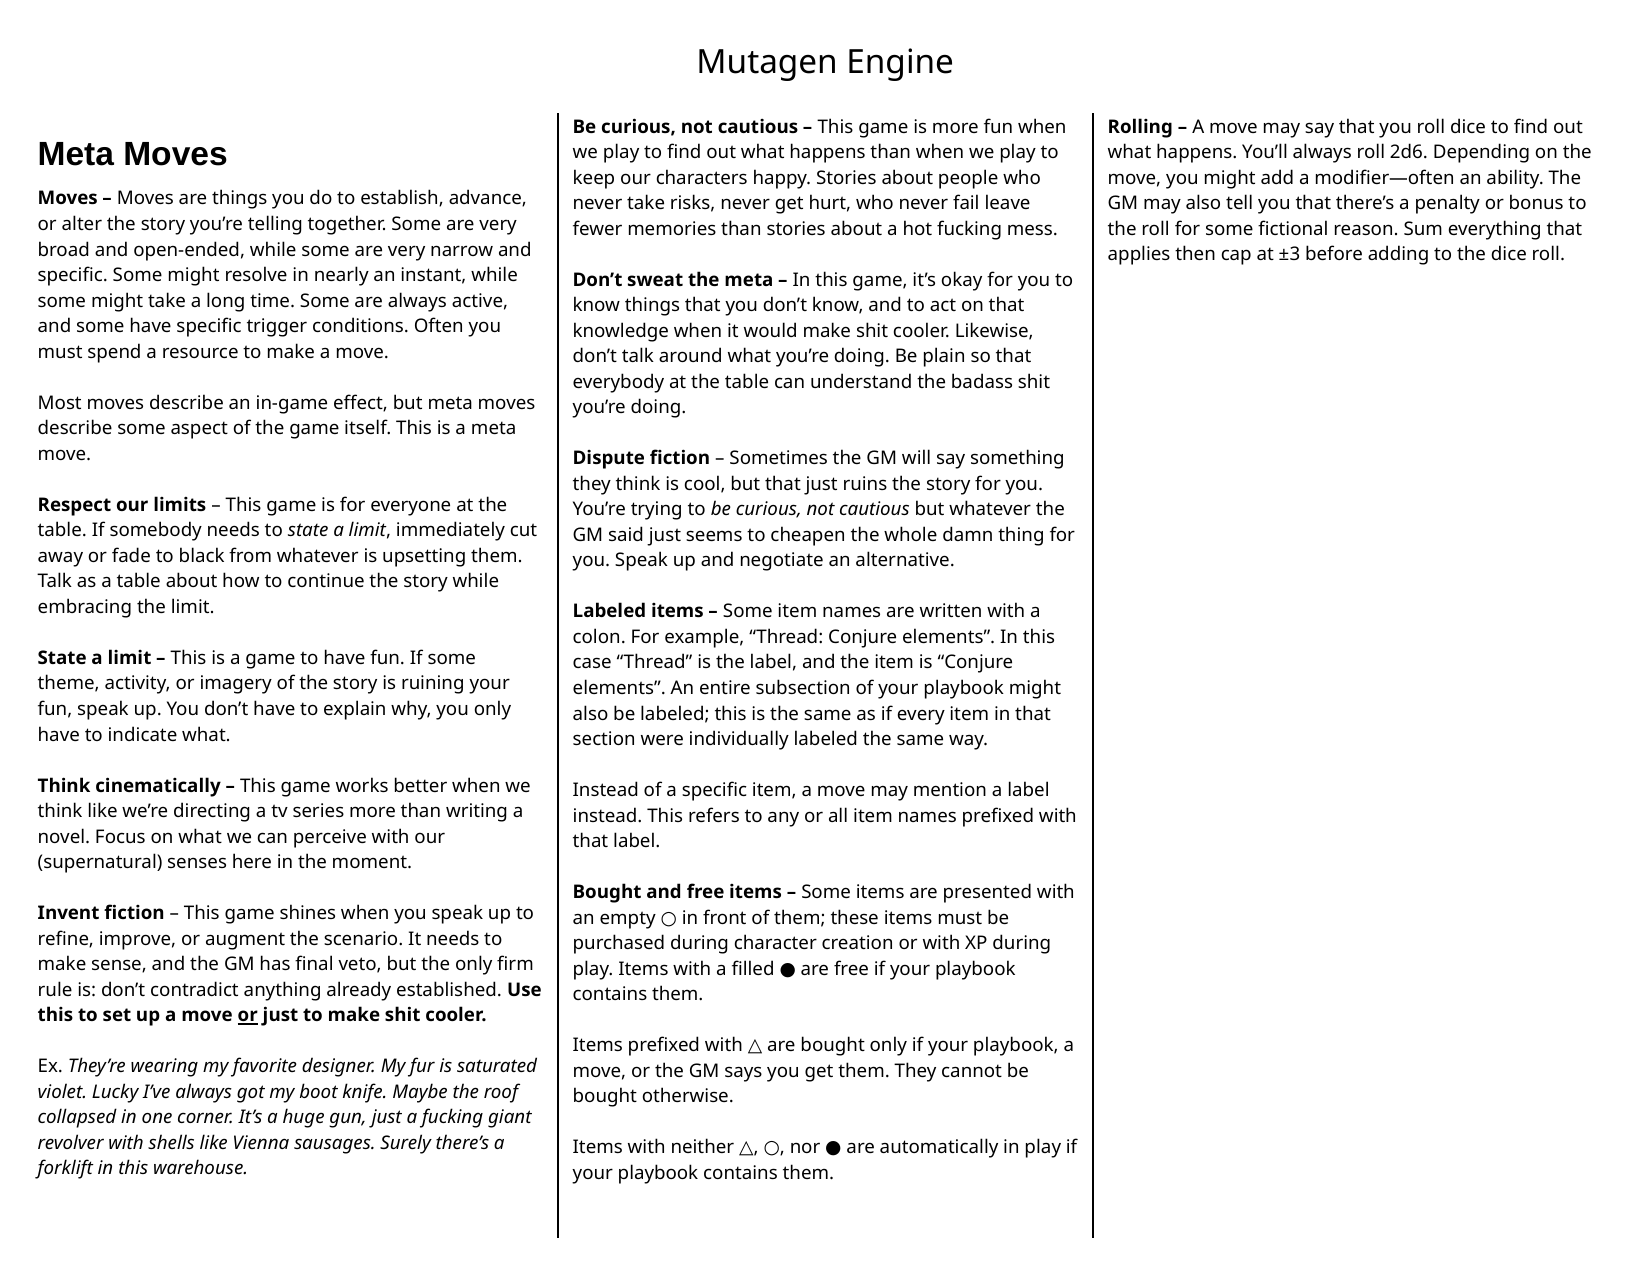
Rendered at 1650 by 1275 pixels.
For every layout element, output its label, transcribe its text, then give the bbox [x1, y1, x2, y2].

subtitle Invent fiction – This game shines when you speak up to refine, improve, or augment the scenario. It needs to make sense, and the GM has final veto, but the only firm rule is: don’t contradict anything already established. Use this to set up a move or just to make shit cooler. [37, 899, 542, 1027]
text Most moves describe an in-game effect, but meta moves describe some aspect of the game itself. This is a meta move. [37, 389, 542, 466]
subtitle Ex. They’re wearing my favorite designer. My fur is saturated violet. Lucky I’ve always got my boot knife. Maybe the roof collapsed in one corner. It’s a huge gun, just a fucking giant revolver with shells like Vienna sausages. Surely there’s a forklift in this warehouse. [37, 1053, 542, 1180]
text Bought and free items – Some items are presented with an empty ○ in front of them; these items must be purchased during character creation or with XP during play. Items with a filled ● are free if your playbook contains them. [572, 878, 1077, 1006]
text Moves – Moves are things you do to establish, advance, or alter the story you’re telling together. Some are very broad and open-ended, while some are very narrow and specific. Some might resolve in nearly an instant, while some might take a long time. Some are always active, and some have specific trigger conditions. Often you must spend a resource to make a move. [37, 185, 542, 363]
subtitle Dispute fiction – Sometimes the GM will say something they think is cool, but that just ruins the story for you. You’re trying to be curious, not cautious but whatever the GM said just seems to cheapen the whole damn thing for you. Speak up and negotiate an alternative. [572, 445, 1077, 572]
subtitle Don’t sweat the meta – In this game, it’s okay for you to know things that you don’t know, and to act on that knowledge when it would make shit cooler. Likewise, don’t talk around what you’re doing. Be plain so that everybody at the table can understand the badass shit you’re doing. [572, 266, 1077, 419]
subtitle Meta Moves [37, 134, 542, 172]
subtitle Be curious, not cautious – This game is more fun when we play to find out what happens than when we play to keep our characters happy. Stories about people who never take risks, never get hurt, who never fail leave fewer memories than stories about a hot fucking mess. [572, 113, 1077, 241]
text Rolling – A move may say that you roll dice to find out what happens. You’ll always roll 2d6. Depending on the move, you might add a modifier—often an ability. The GM may also tell you that there’s a penalty or bonus to the roll for some fictional reason. Sum everything that applies then cap at ±3 before adding to the dice roll. [1107, 113, 1612, 266]
text Labeled items – Some item names are written with a colon. For example, “Thread: Conjure elements”. In this case “Thread” is the label, and the item is “Conjure elements”. An entire subsection of your playbook might also be labeled; this is the same as if every item in that section were individually labeled the same way. [572, 598, 1077, 751]
subtitle Respect our limits – This game is for everyone at the table. If somebody needs to state a limit, immediately cut away or fade to black from whatever is upsetting them. Talk as a table about how to continue the story while embracing the limit. [37, 491, 542, 619]
subtitle Think cinematically – This game works better when we think like we’re directing a tv series more than writing a novel. Focus on what we can perceive with our (supernatural) senses here in the moment. [37, 772, 542, 874]
text Items prefixed with △ are bought only if your playbook, a move, or the GM says you get them. They cannot be bought otherwise. [572, 1032, 1077, 1108]
text Items with neither △, ○, nor ● are automatically in play if your playbook contains them. [572, 1134, 1077, 1185]
text Instead of a specific item, a move may mention a label instead. This refers to any or all item names prefixed with that label. [572, 776, 1077, 853]
subtitle State a limit – This is a game to have fun. If some theme, activity, or imagery of the story is ruining your fun, speak up. You don’t have to explain why, you only have to indicate what. [37, 644, 542, 746]
